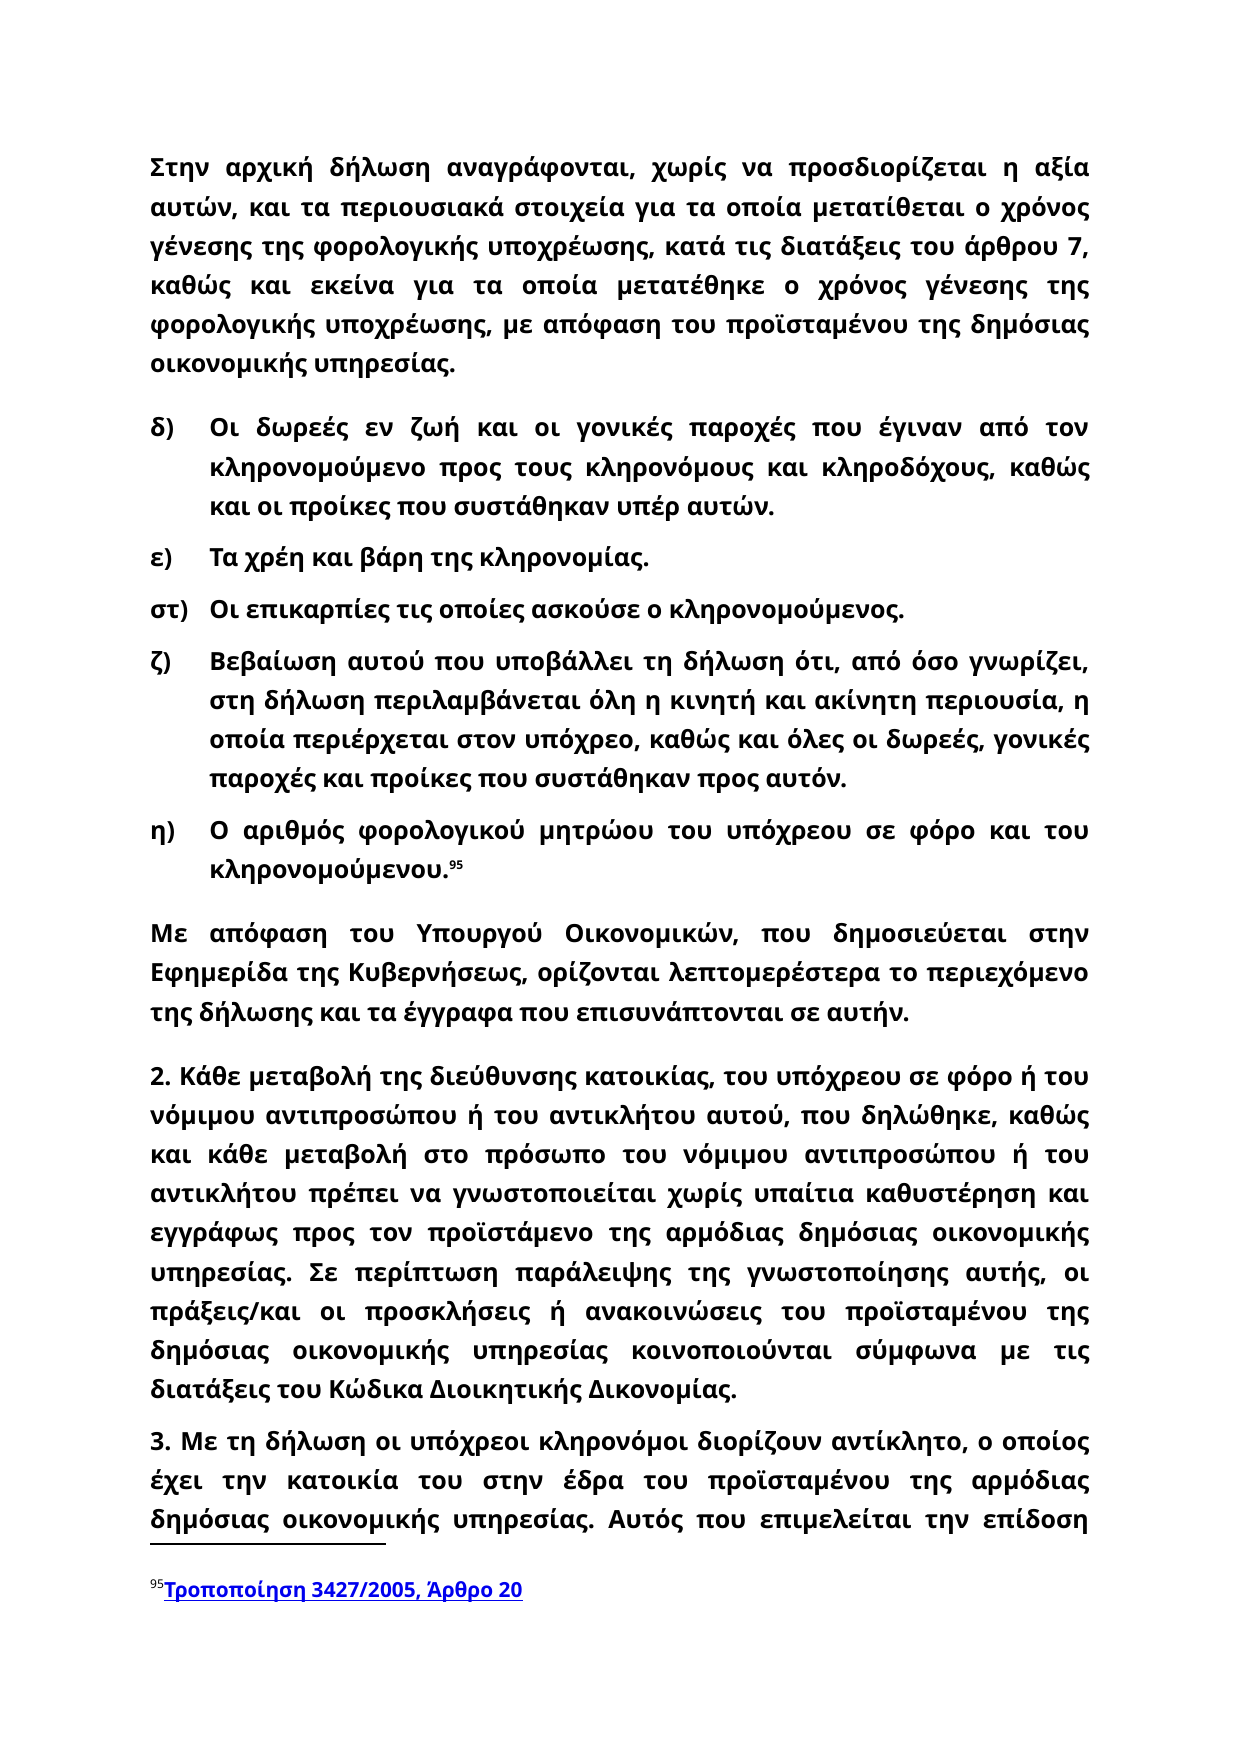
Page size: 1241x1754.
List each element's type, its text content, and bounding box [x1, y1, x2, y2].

list ε) Τα χρέη και βάρη της κληρονομίας. [150, 540, 1090, 574]
list η) Ο αριθμός φορολογικού μητρώου του υπόχρεου σε φόρο και του κληρονομούμενου. [150, 812, 1090, 886]
text 2. Κάθε μεταβολή της διεύθυνσης κατοικίας, του υπόχρεου σε φόρο ή του νόμιμου αντιπροσώπου ή του αντικλήτου αυτού, που δηλώθηκε, καθώς και κάθε μεταβολή στο πρόσωπο του νόμιμου αντιπροσώπου ή του αντικλήτου πρέπει να γνωστοποιείται χωρίς υπαίτια καθυστέρηση και εγγράφως προς τον προϊστάμενο της αρμόδιας δημόσιας οικονομικής υπηρεσίας. Σε περίπτωση παράλειψης της γνωστοποίησης αυτής, οι πράξεις/και οι προσκλήσεις ή ανακοινώσεις του προϊσταμένου της δημόσιας οικονομικής υπηρεσίας κοινοποιούνται σύμφωνα με τις διατάξεις του Κώδικα Διοικητικής Δικονομίας. [150, 1058, 1090, 1406]
text Στην αρχική δήλωση αναγράφονται, χωρίς να προσδιορίζεται η αξία αυτών, και τα περιουσιακά στοιχεία για τα οποία μετατίθεται ο χρόνος γένεσης της φορολογικής υποχρέωσης, κατά τις διατάξεις του άρθρου 7, καθώς και εκείνα για τα οποία μετατέθηκε ο χρόνος γένεσης της φορολογικής υποχρέωσης, με απόφαση του προϊσταμένου της δημόσιας οικονομικής υπηρεσίας. [150, 150, 1090, 380]
text Με απόφαση του Υπουργού Οικονομικών, που δημοσιεύεται στην Εφημερίδα της Κυβερνήσεως, ορίζονται λεπτομερέστερα το περιεχόμενο της δήλωσης και τα έγγραφα που επισυνάπτονται σε αυτήν. [150, 916, 1090, 1028]
list ζ) Βεβαίωση αυτού που υποβάλλει τη δήλωση ότι, από όσο γνωρίζει, στη δήλωση περιλαμβάνεται όλη η κινητή και ακίνητη περιουσία, η οποία περιέρχεται στον υπόχρεο, καθώς και όλες οι δωρεές, γονικές παροχές και προίκες που συστάθηκαν προς αυτόν. [150, 643, 1090, 795]
list στ) Οι επικαρπίες τις οποίες ασκούσε ο κληρονομούμενος. [150, 592, 1090, 626]
list δ) Οι δωρεές εν ζωή και οι γονικές παροχές που έγιναν από τον κληρονομούμενο προς τους κληρονόμους και κληροδόχους, καθώς και οι προίκες που συστάθηκαν υπέρ αυτών. [150, 410, 1090, 522]
text 3. Με τη δήλωση οι υπόχρεοι κληρονόμοι διορίζουν αντίκλητο, ο οποίος έχει την κατοικία του στην έδρα του προϊσταμένου της αρμόδιας δημόσιας οικονομικής υπηρεσίας. Αυτός που επιμελείται την επίδοση [150, 1423, 1090, 1536]
text Τροποποίηση 3427/2005, Άρθρο 20 [150, 1576, 1090, 1604]
